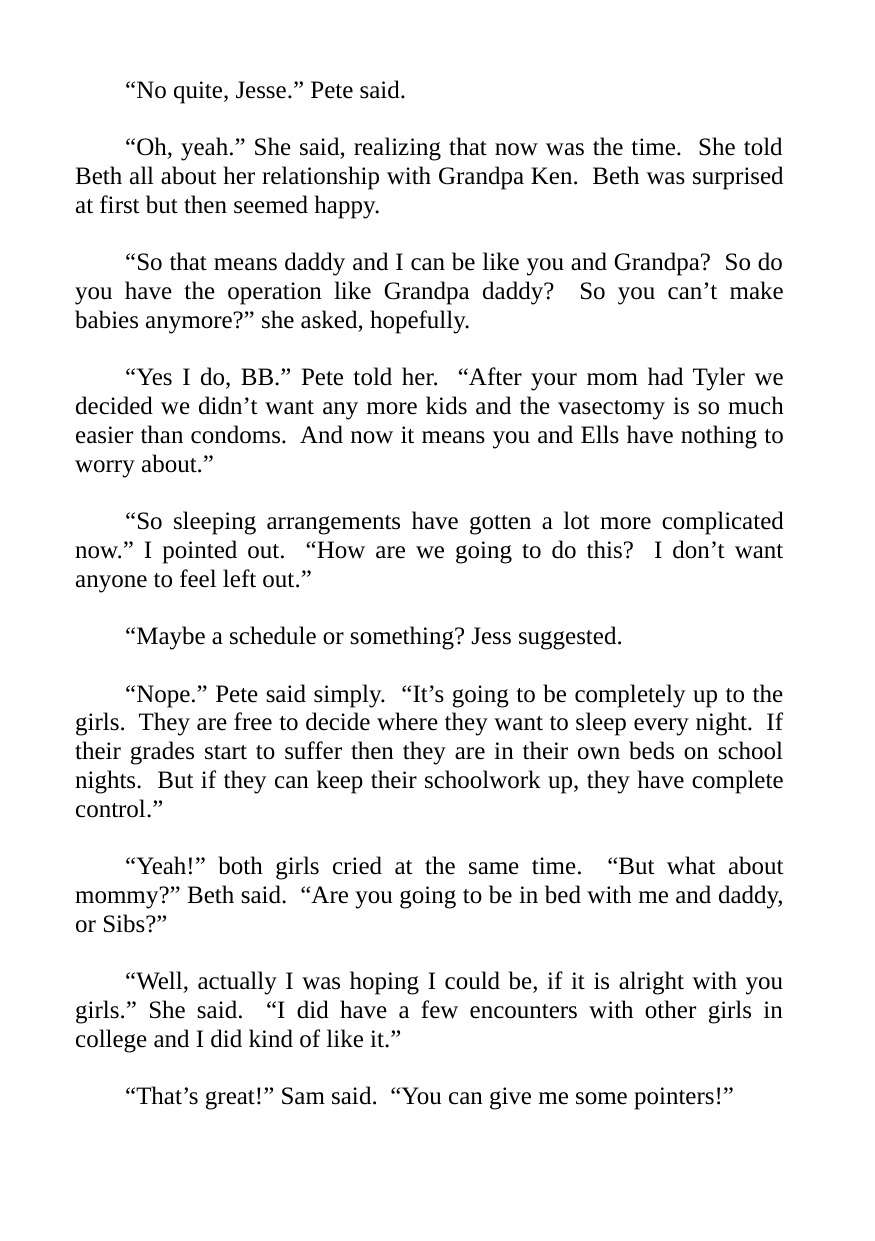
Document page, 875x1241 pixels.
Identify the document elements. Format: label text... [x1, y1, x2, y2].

text “So sleeping arrangements have gotten a lot more complicated now.” I pointed out. “How are we going to do this? I don’t want anyone to feel left out.” [75, 506, 784, 592]
text “Yeah!” both girls cried at the same time. “But what about mommy?” Beth said. “Are you going to be in bed with me and daddy, or Sibs?” [75, 851, 784, 937]
text “Yes I do, BB.” Pete told her. “After your mom had Tyler we decided we didn’t want any more kids and the vasectomy is so much easier than condoms. And now it means you and Ells have nothing to worry about.” [75, 362, 784, 477]
text “Nope.” Pete said simply. “It’s going to be completely up to the girls. They are free to decide where they want to sleep every night. If their grades start to suffer then they are in their own beds on school nights. But if they can keep their schoolwork up, they have complete control.” [75, 679, 784, 822]
text “Well, actually I was hoping I could be, if it is alright with you girls.” She said. “I did have a few encounters with other girls in college and I did kind of like it.” [75, 966, 784, 1052]
text “So that means daddy and I can be like you and Grandpa? So do you have the operation like Grandpa daddy? So you can’t make babies anymore?” she asked, hopefully. [75, 247, 784, 334]
text “No quite, Jesse.” Pete said. [75, 75, 784, 104]
text “Maybe a schedule or something? Jess suggested. [75, 621, 784, 650]
text “That’s great!” Sam said. “You can give me some pointers!” [75, 1081, 784, 1110]
text “Oh, yeah.” She said, realizing that now was the time. She told Beth all about her relationship with Grandpa Ken. Beth was surprised at first but then seemed happy. [75, 132, 784, 219]
